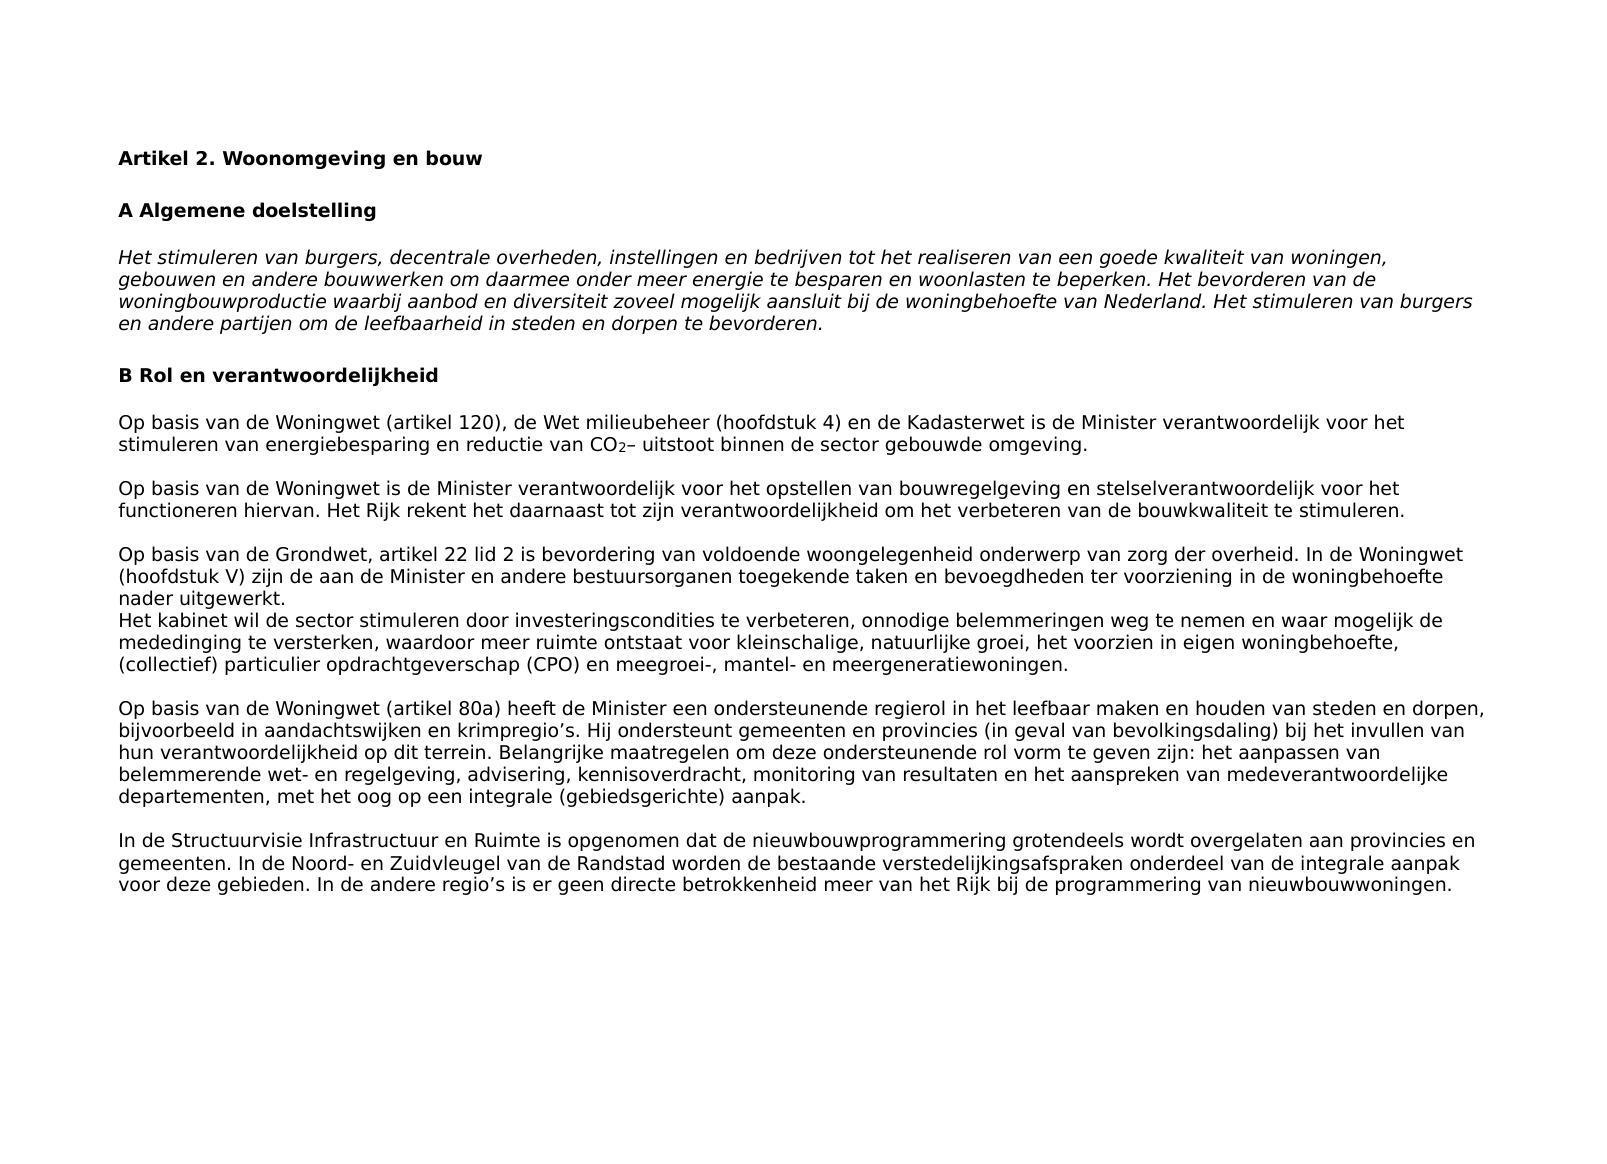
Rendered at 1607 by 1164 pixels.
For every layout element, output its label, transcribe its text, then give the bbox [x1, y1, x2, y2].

text Het stimuleren van burgers, decentrale overheden, instellingen en bedrijven tot het realiseren van een goede kwaliteit van woningen, gebouwen en andere bouwwerken om daarmee onder meer energie te besparen en woonlasten te beperken. Het bevorderen van de woningbouwproductie waarbij aanbod en diversiteit zoveel mogelijk aansluit bij de woningbehoefte van Nederland. Het stimuleren van burgers en andere partijen om de leefbaarheid in steden en dorpen te bevorderen. [118, 247, 1488, 335]
text In de Structuurvisie Infrastructuur en Ruimte is opgenomen dat de nieuwbouwprogrammering grotendeels wordt overgelaten aan provincies en gemeenten. In de Noord- en Zuidvleugel van de Randstad worden de bestaande verstedelijkingsafspraken onderdeel van de integrale aanpak voor deze gebieden. In de andere regio’s is er geen directe betrokkenheid meer van het Rijk bij de programmering van nieuwbouwwoningen. [118, 830, 1488, 896]
text Op basis van de Woningwet (artikel 120), de Wet milieubeheer (hoofdstuk 4) en de Kadasterwet is de Minister verantwoordelijk voor het stimuleren van energiebesparing en reductie van CO2– uitstoot binnen de sector gebouwde omgeving. [118, 412, 1488, 456]
text Het kabinet wil de sector stimuleren door investeringscondities te verbeteren, onnodige belemmeringen weg te nemen en waar mogelijk de mededinging te versterken, waardoor meer ruimte ontstaat voor kleinschalige, natuurlijke groei, het voorzien in eigen woningbehoefte, (collectief) particulier opdrachtgeverschap (CPO) en meegroei-, mantel- en meergeneratiewoningen. [118, 610, 1488, 676]
text Op basis van de Woningwet is de Minister verantwoordelijk voor het opstellen van bouwregelgeving en stelselverantwoordelijk voor het functioneren hiervan. Het Rijk rekent het daarnaast tot zijn verantwoordelijkheid om het verbeteren van de bouwkwaliteit te stimuleren. [118, 478, 1488, 522]
subtitle A Algemene doelstelling [118, 200, 1488, 222]
text Op basis van de Woningwet (artikel 80a) heeft de Minister een ondersteunende regierol in het leefbaar maken en houden van steden en dorpen, bijvoorbeeld in aandachtswijken en krimpregio’s. Hij ondersteunt gemeenten en provincies (in geval van bevolkingsdaling) bij het invullen van hun verantwoordelijkheid op dit terrein. Belangrijke maatregelen om deze ondersteunende rol vorm te geven zijn: het aanpassen van belemmerende wet- en regelgeving, advisering, kennisoverdracht, monitoring van resultaten en het aanspreken van medeverantwoordelijke departementen, met het oog op een integrale (gebiedsgerichte) aanpak. [118, 698, 1488, 808]
subtitle B Rol en verantwoordelijkheid [118, 365, 1488, 387]
subtitle Artikel 2. Woonomgeving en bouw [118, 148, 1488, 170]
text Op basis van de Grondwet, artikel 22 lid 2 is bevordering van voldoende woongelegenheid onderwerp van zorg der overheid. In de Woningwet (hoofdstuk V) zijn de aan de Minister en andere bestuursorganen toegekende taken en bevoegdheden ter voorziening in de woningbehoefte nader uitgewerkt. [118, 544, 1488, 610]
